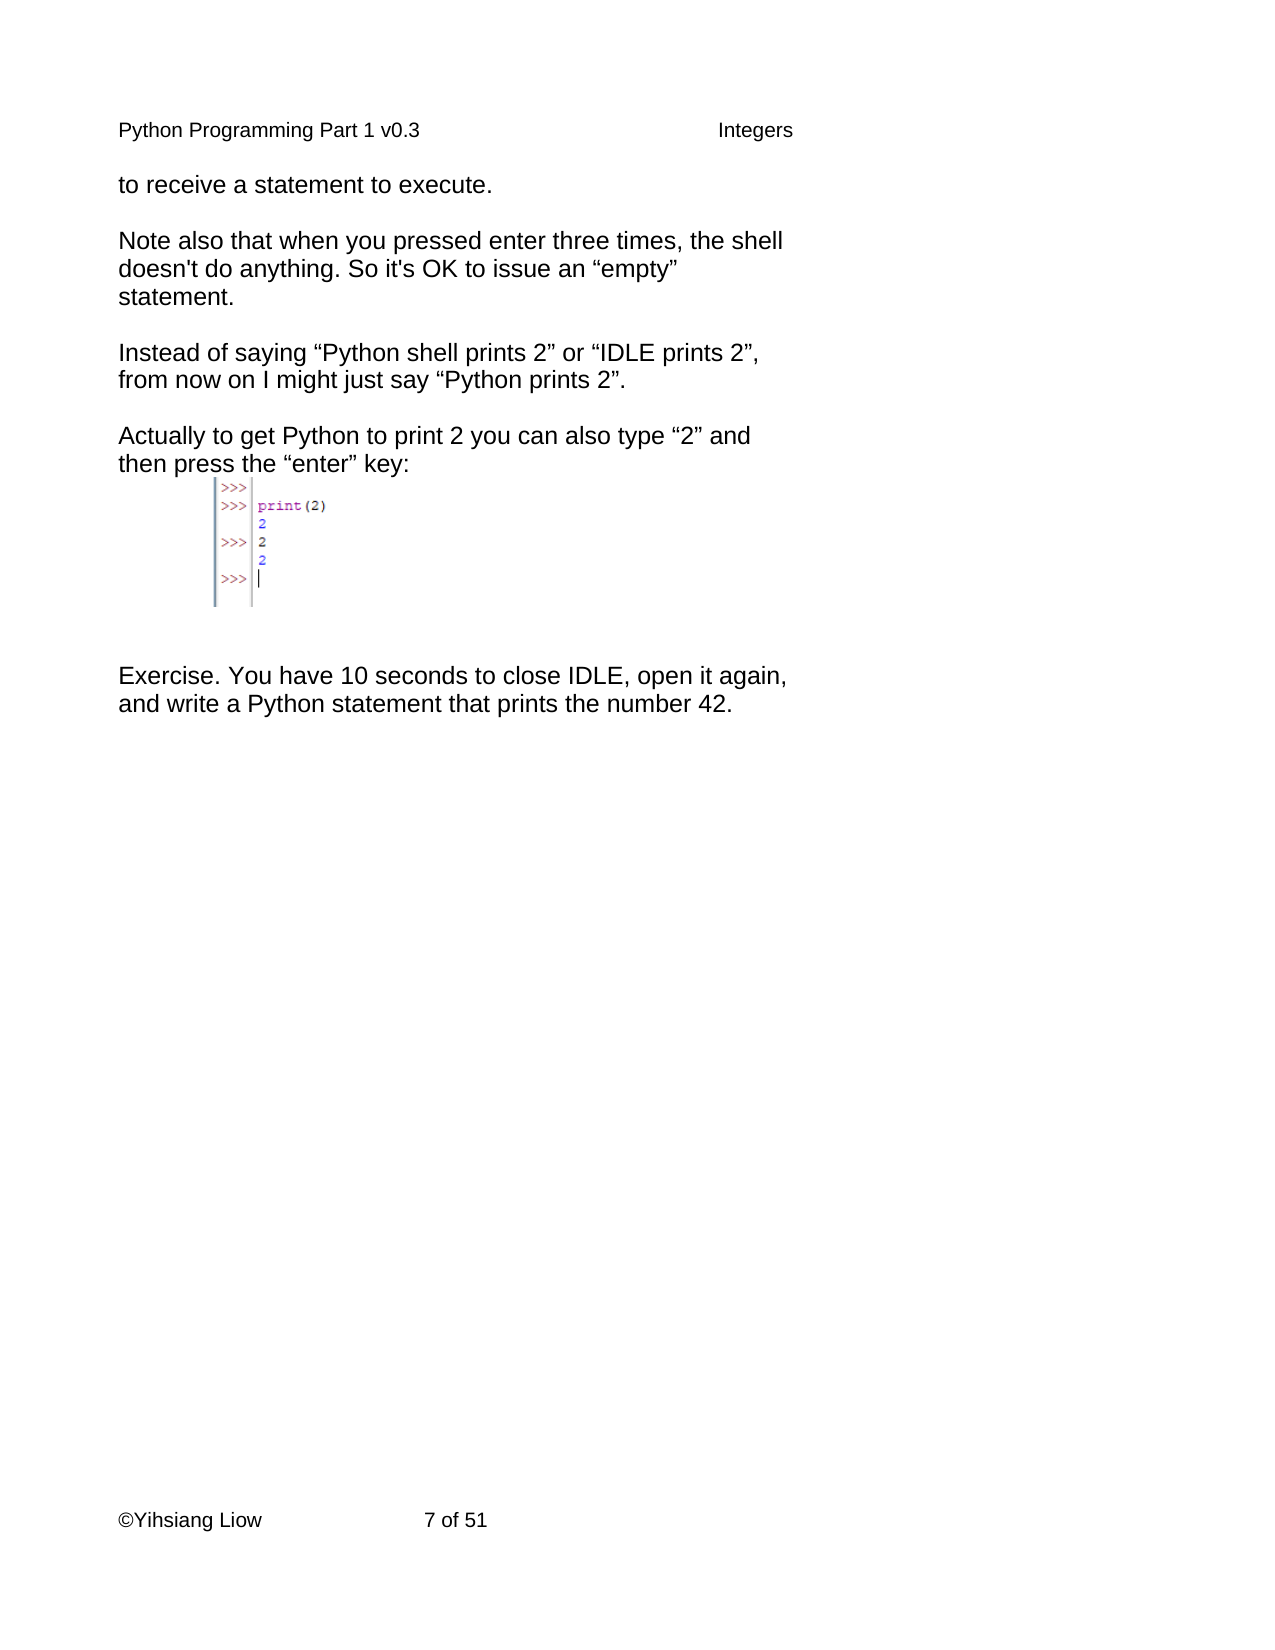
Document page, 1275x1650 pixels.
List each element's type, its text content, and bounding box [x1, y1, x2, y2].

text Note also that when you pressed enter three times, the shell doesn't do anything. So it's OK to issue an “empty” statement. [118, 227, 793, 310]
text to receive a statement to execute. [118, 171, 793, 199]
picture [213, 477, 377, 607]
text Actually to get Python to print 2 you can also type “2” and then press the “enter” key: [118, 422, 793, 478]
text Instead of saying “Python shell prints 2” or “IDLE prints 2”, from now on I might just say “Python prints 2”. [118, 338, 793, 394]
text Exercise. You have 10 seconds to close IDLE, open it again, and write a Python statement that prints the number 42. [118, 662, 793, 718]
